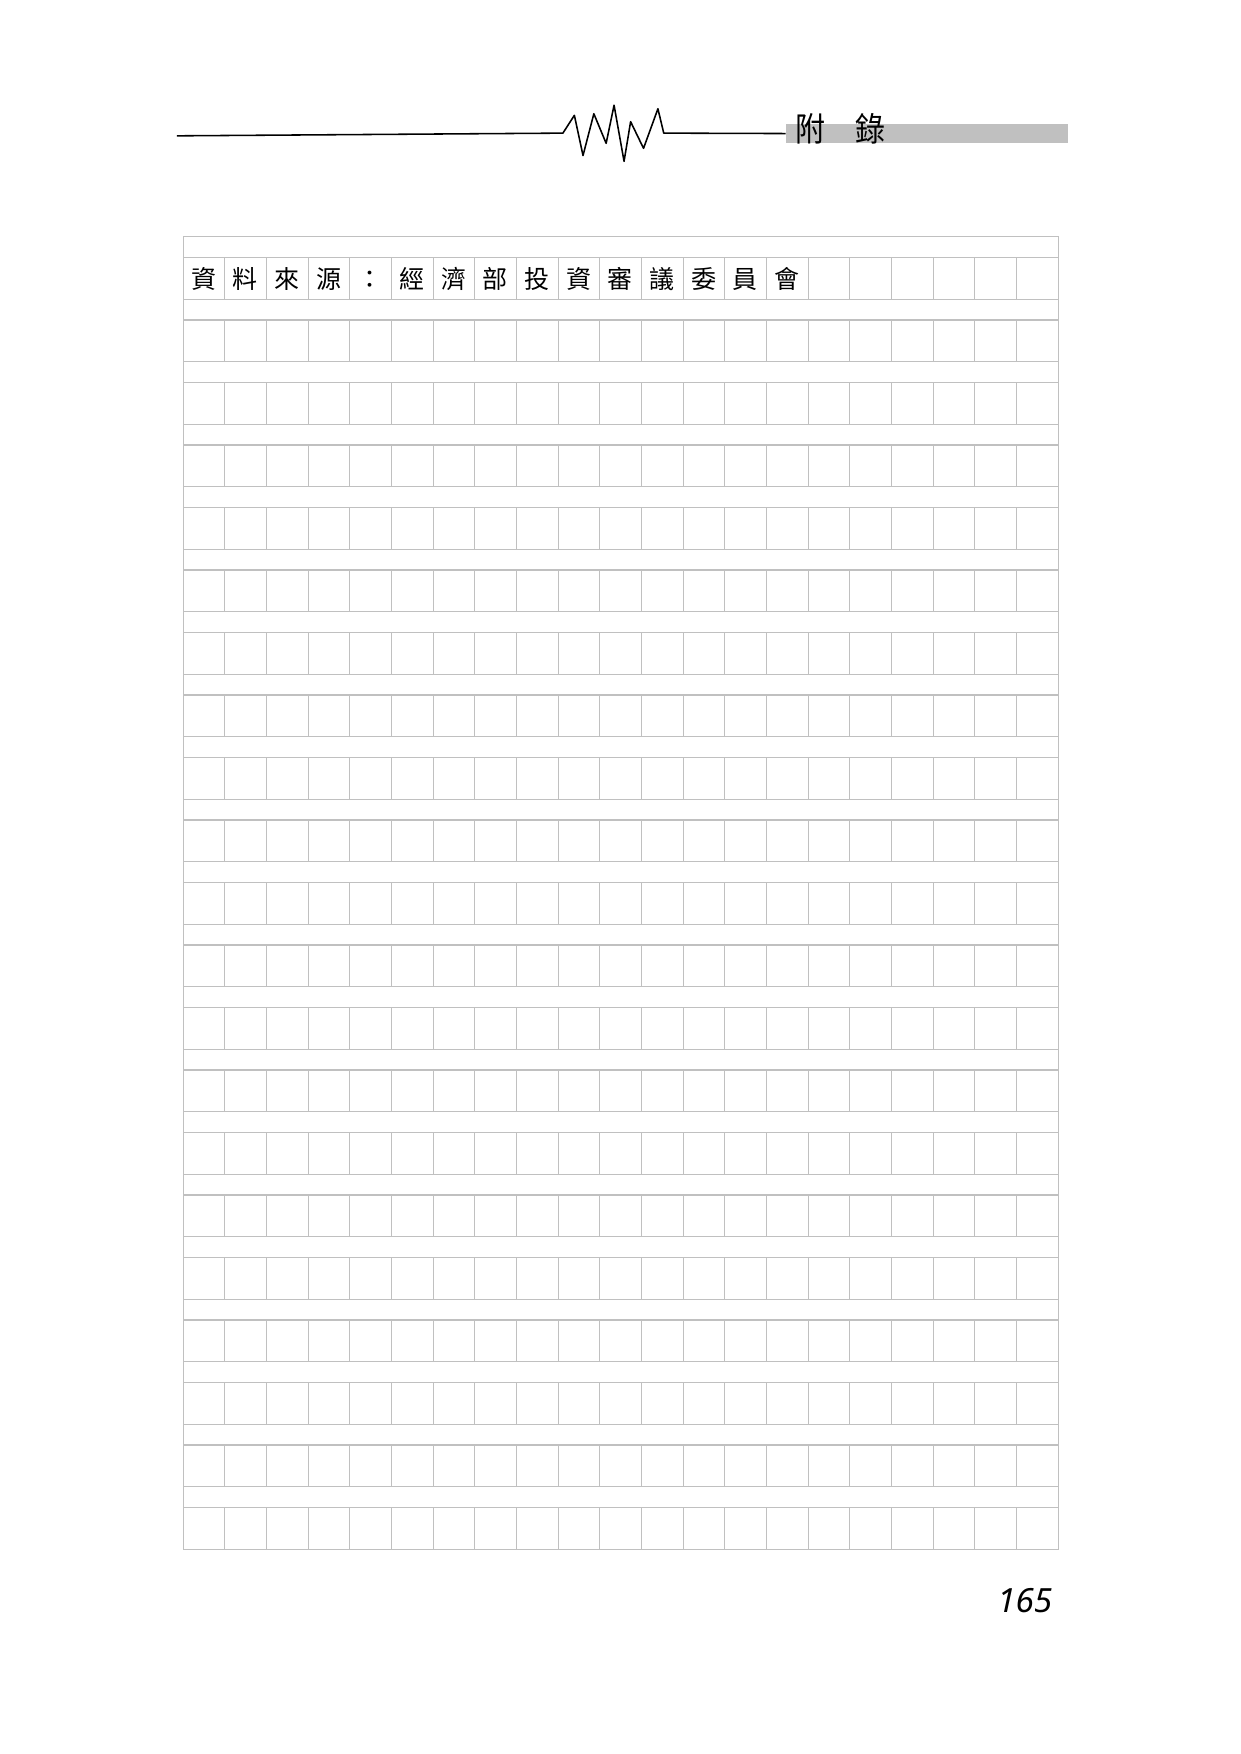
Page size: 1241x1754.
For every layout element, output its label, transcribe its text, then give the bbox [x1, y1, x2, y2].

text [975, 258, 1016, 299]
text 投 [517, 258, 558, 299]
text [184, 237, 1058, 257]
text 議 [642, 258, 683, 299]
text 審 [600, 258, 641, 299]
text [934, 258, 974, 299]
text 來 [267, 258, 308, 299]
text 料 [225, 258, 266, 299]
text 源 [309, 258, 349, 299]
text [892, 258, 933, 299]
text 員 [725, 258, 766, 299]
text 資 [559, 258, 599, 299]
text [850, 258, 891, 299]
text 會 [767, 258, 808, 299]
text ： [350, 258, 391, 299]
text 部 [475, 258, 516, 299]
text 委 [684, 258, 724, 299]
text 資 [184, 258, 224, 299]
text [809, 258, 849, 299]
text 濟 [434, 258, 474, 299]
text 經 [392, 258, 433, 299]
text [1017, 258, 1058, 299]
